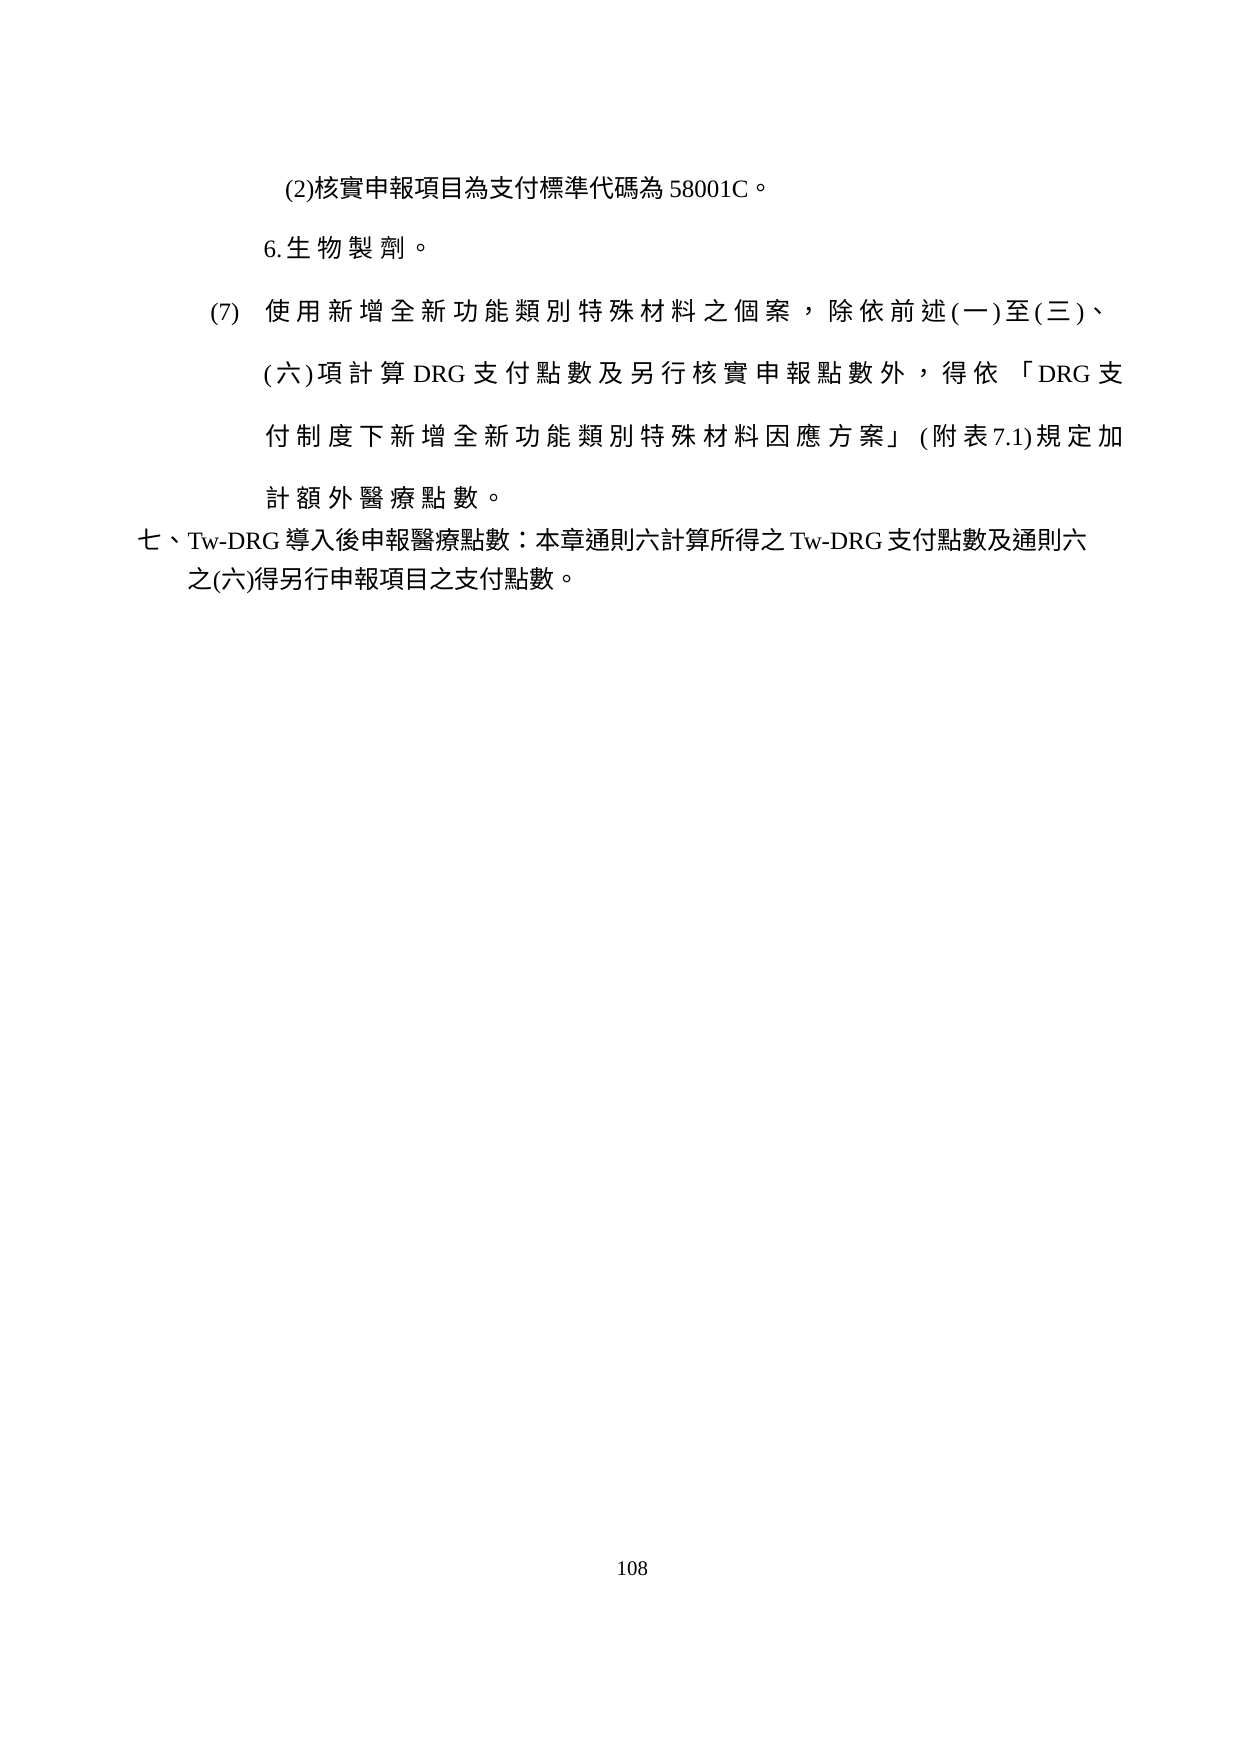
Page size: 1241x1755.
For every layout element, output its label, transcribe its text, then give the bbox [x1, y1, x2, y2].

list 使用新增全新功能類別特殊材料之個案，除依前述(一)至(三)、(六)項計算DRG支付點數及另行核實申報點數外，得依「DRG支付制度下新增全新功能類別特殊材料因應方案」(附表7.1)規定加計額外醫療點數。 [200, 267, 1139, 517]
text 6.生物製劑。 [254, 205, 1127, 267]
text 七、Tw-DRG導入後申報醫療點數：本章通則六計算所得之Tw-DRG支付點數及通則六之(六)得另行申報項目之支付點數。 [137, 517, 1102, 597]
text (2)核實申報項目為支付標準代碼為58001C。 [285, 165, 1127, 205]
